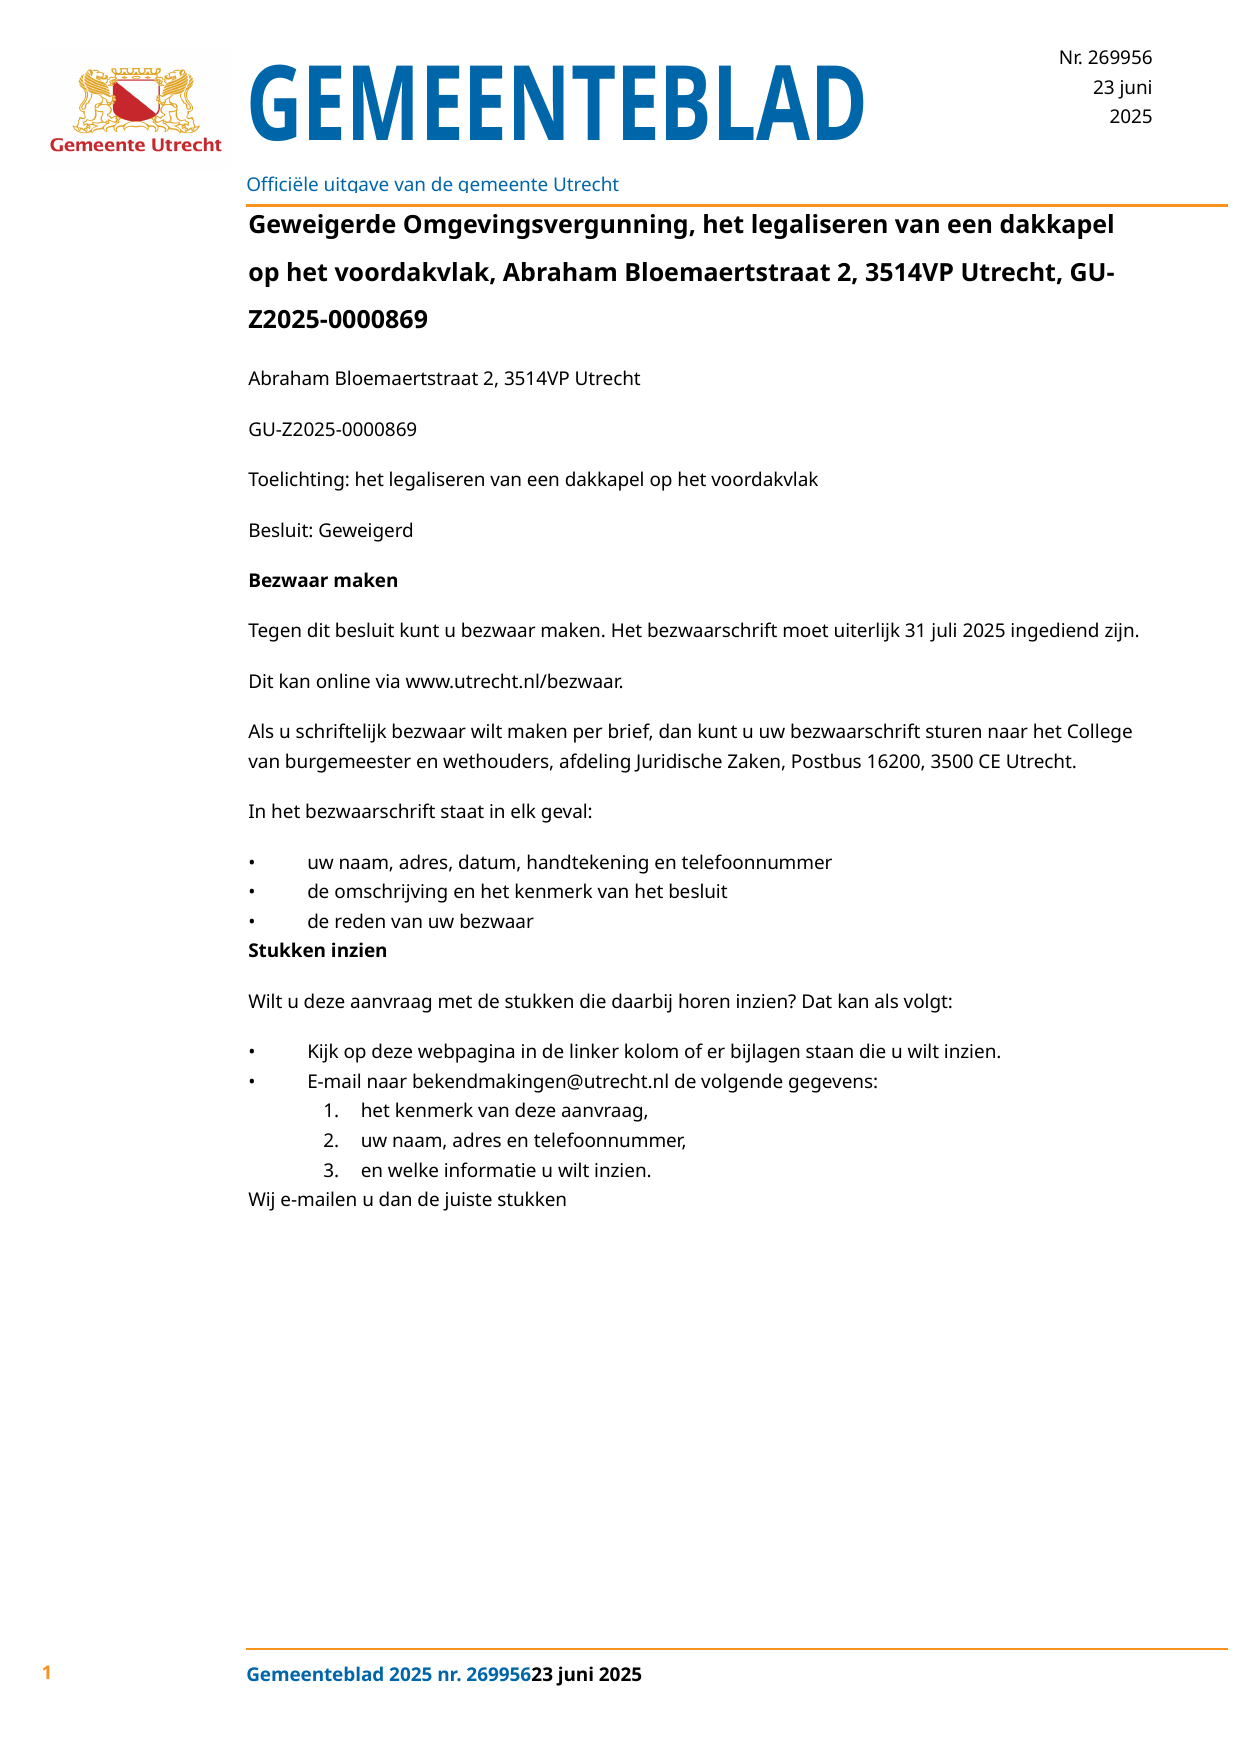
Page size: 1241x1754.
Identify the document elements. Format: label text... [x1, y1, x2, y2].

text Wilt u deze aanvraag met de stukken die daarbij horen inzien? Dat kan als volgt: [248, 988, 1152, 1014]
list Kijk op deze webpagina in de linker kolom of er bijlagen staan die u wilt inzien. [248, 1038, 1152, 1064]
text GU-Z2025-0000869 [248, 416, 1152, 442]
text Besluit: Geweigerd [248, 517, 1152, 542]
list en welke informatie u wilt inzien. [323, 1157, 1152, 1182]
text In het bezwaarschrift staat in elk geval: [248, 798, 1152, 824]
text Toelichting: het legaliseren van een dakkapel op het voordakvlak [248, 466, 1152, 492]
list uw naam, adres en telefoonnummer, [323, 1127, 1152, 1153]
list de omschrijving en het kenmerk van het besluit [248, 878, 1152, 904]
text Dit kan online via www.utrecht.nl/bezwaar. [248, 668, 1152, 694]
list het kenmerk van deze aanvraag, [323, 1098, 1152, 1123]
list uw naam, adres, datum, handtekening en telefoonnummer [248, 849, 1152, 874]
text Tegen dit besluit kunt u bezwaar maken. Het bezwaarschrift moet uiterlijk 31 juli 2025 ingediend zijn. [248, 618, 1152, 643]
picture [41, 47, 231, 172]
list de reden van uw bezwaar [248, 908, 1152, 934]
text Stukken inzien [248, 938, 1152, 963]
text Als u schriftelijk bezwaar wilt maken per brief, dan kunt u uw bezwaarschrift sturen naar het College van burgemeester en wethouders, afdeling Juridische Zaken, Postbus 16200, 3500 CE Utrecht. [248, 718, 1152, 774]
text Wij e-mailen u dan de juiste stukken [248, 1186, 1152, 1212]
text Abraham Bloemaertstraat 2, 3514VP Utrecht [248, 366, 1152, 391]
text Bezwaar maken [248, 567, 1152, 593]
list E-mail naar bekendmakingen@utrecht.nl de volgende gegevens: [248, 1068, 1152, 1094]
text Geweigerde Omgevingsvergunning, het legaliseren van een dakkapel op het voordakvlak, Abraham Bloemaertstraat 2, 3514VP Utrecht, GU-Z2025-0000869 [248, 207, 1152, 336]
